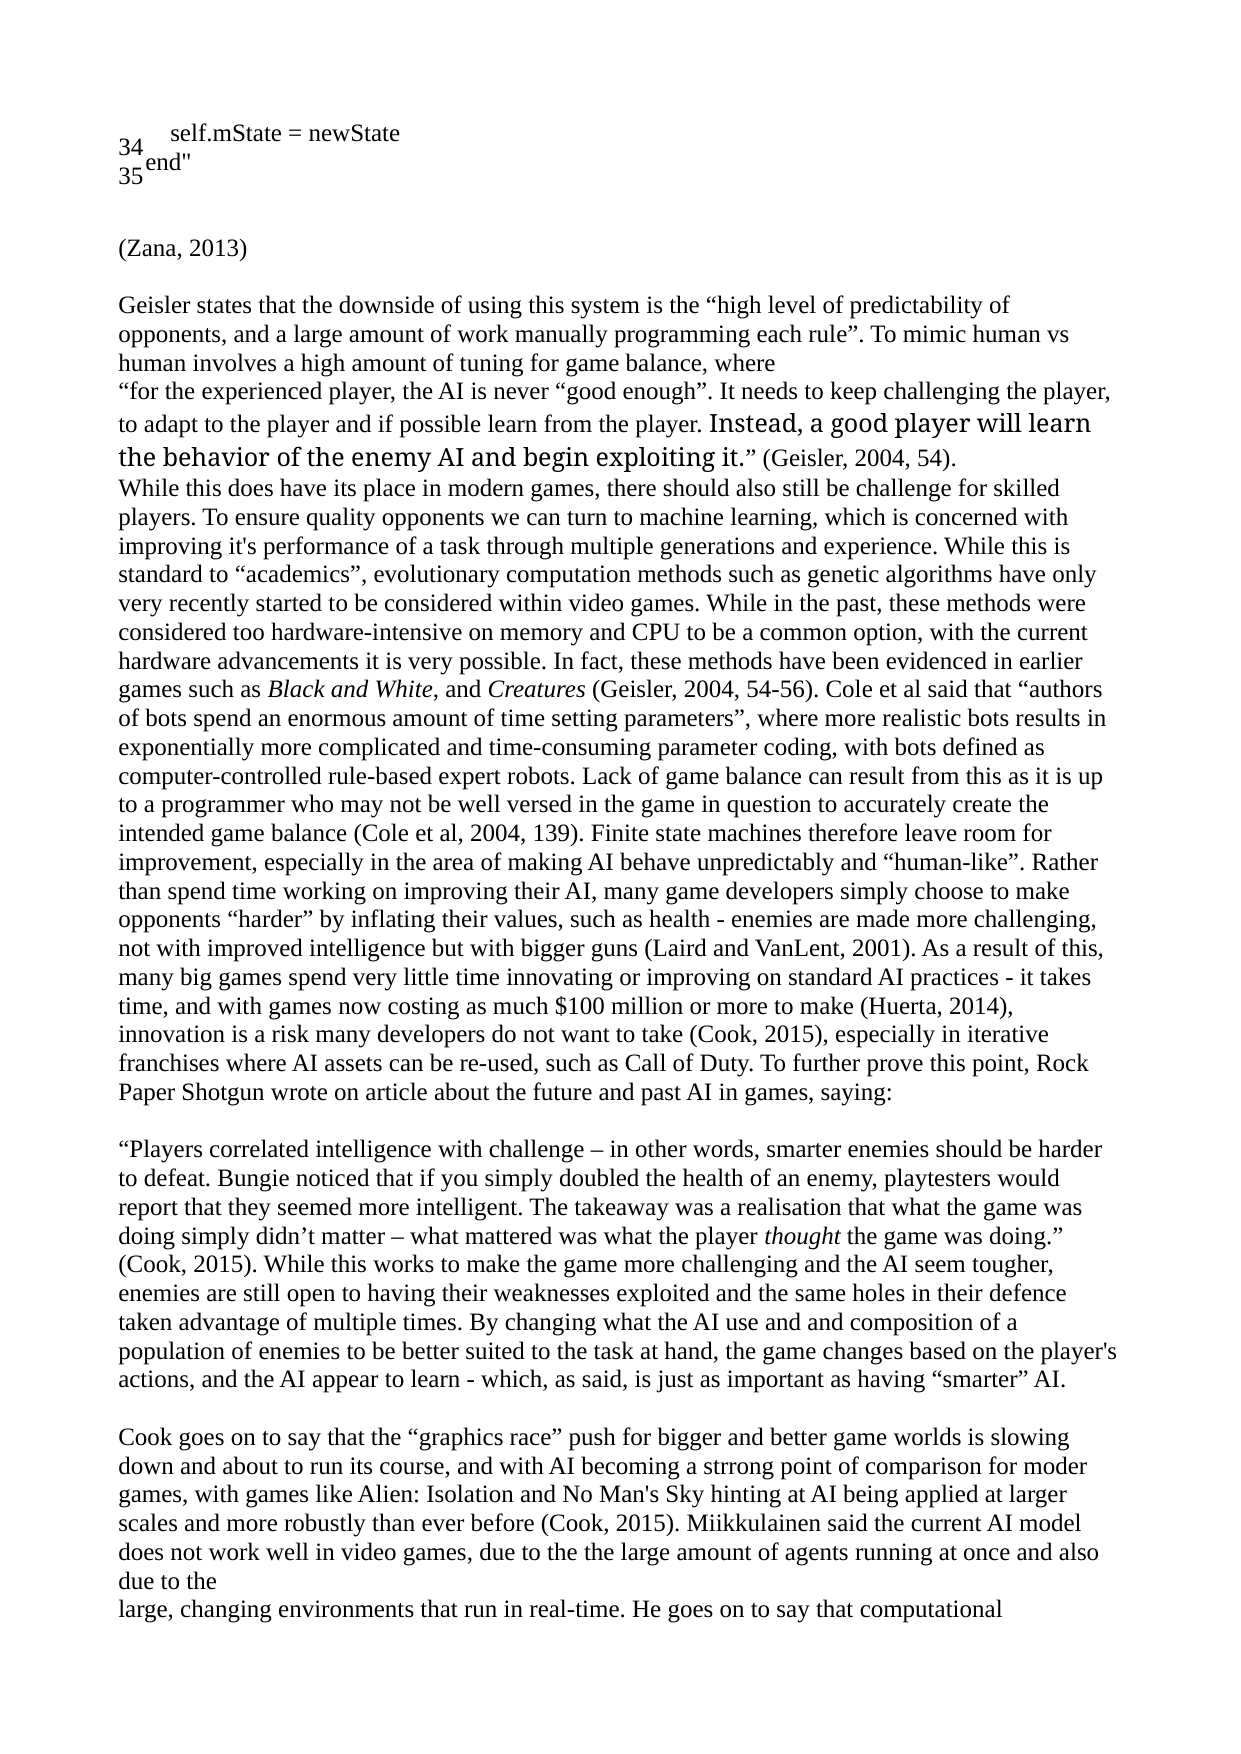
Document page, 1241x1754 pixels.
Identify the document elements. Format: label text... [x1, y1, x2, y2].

text “Players correlated intelligence with challenge – in other words, smarter enemies should be harder to defeat. Bungie noticed that if you simply doubled the health of an enemy, playtesters would report that they seemed more intelligent. The takeaway was a realisation that what the game was doing simply didn’t matter – what mattered was what the player thought the game was doing.” (Cook, 2015). While this works to make the game more challenging and the AI seem tougher, enemies are still open to having their weaknesses exploited and the same holes in their defence taken advantage of multiple times. By changing what the AI use and and composition of a population of enemies to be better suited to the task at hand, the game changes based on the player's actions, and the AI appear to learn - which, as said, is just as important as having “smarter” AI. [118, 1134, 1122, 1393]
text While this does have its place in modern games, there should also still be challenge for skilled players. To ensure quality opponents we can turn to machine learning, which is concerned with improving it's performance of a task through multiple generations and experience. While this is standard to “academics”, evolutionary computation methods such as genetic algorithms have only very recently started to be considered within video games. While in the past, these methods were considered too hardware-intensive on memory and CPU to be a common option, with the current hardware advancements it is very possible. In fact, these methods have been evidenced in earlier games such as Black and White, and Creatures (Geisler, 2004, 54-56). Cole et al said that “authors of bots spend an enormous amount of time setting parameters”, where more realistic bots results in exponentially more complicated and time-consuming parameter coding, with bots defined as computer-controlled rule-based expert robots. Lack of game balance can result from this as it is up to a programmer who may not be well versed in the game in question to accurately create the intended game balance (Cole et al, 2004, 139). Finite state machines therefore leave room for improvement, especially in the area of making AI behave unpredictably and “human-like”. Rather than spend time working on improving their AI, many game developers simply choose to make opponents “harder” by inflating their values, such as health - enemies are made more challenging, not with improved intelligence but with bigger guns (Laird and VanLent, 2001). As a result of this, many big games spend very little time innovating or improving on standard AI practices - it takes time, and with games now costing as much $100 million or more to make (Huerta, 2014), innovation is a risk many developers do not want to take (Cook, 2015), especially in iterative franchises where AI assets can be re-used, such as Call of Duty. To further prove this point, Rock Paper Shotgun wrote on article about the future and past AI in games, saying: [118, 473, 1122, 1106]
table_header 34 35 [118, 118, 145, 204]
text large, changing environments that run in real-time. He goes on to say that computational [118, 1594, 1122, 1623]
text (Zana, 2013) [118, 233, 1122, 261]
table_cell [145, 204, 1122, 233]
text Geisler states that the downside of using this system is the “high level of predictability of opponents, and a large amount of work manually programming each rule”. To mimic human vs human involves a high amount of tuning for game balance, where [118, 290, 1122, 376]
table_cell [118, 204, 145, 233]
text Cook goes on to say that the “graphics race” push for bigger and better game worlds is slowing down and about to run its course, and with AI becoming a strrong point of comparison for moder games, with games like Alien: Isolation and No Man's Sky hinting at AI being applied at larger scales and more robustly than ever before (Cook, 2015). Miikkulainen said the current AI model does not work well in video games, due to the the large amount of agents running at once and also due to the [118, 1422, 1122, 1594]
text “for the experienced player, the AI is never “good enough”. It needs to keep challenging the player, to adapt to the player and if possible learn from the player. Instead, a good player will learn the behavior of the enemy AI and begin exploiting it.” (Geisler, 2004, 54). [118, 376, 1122, 473]
table_header self.mState = newState end" [145, 118, 1122, 204]
